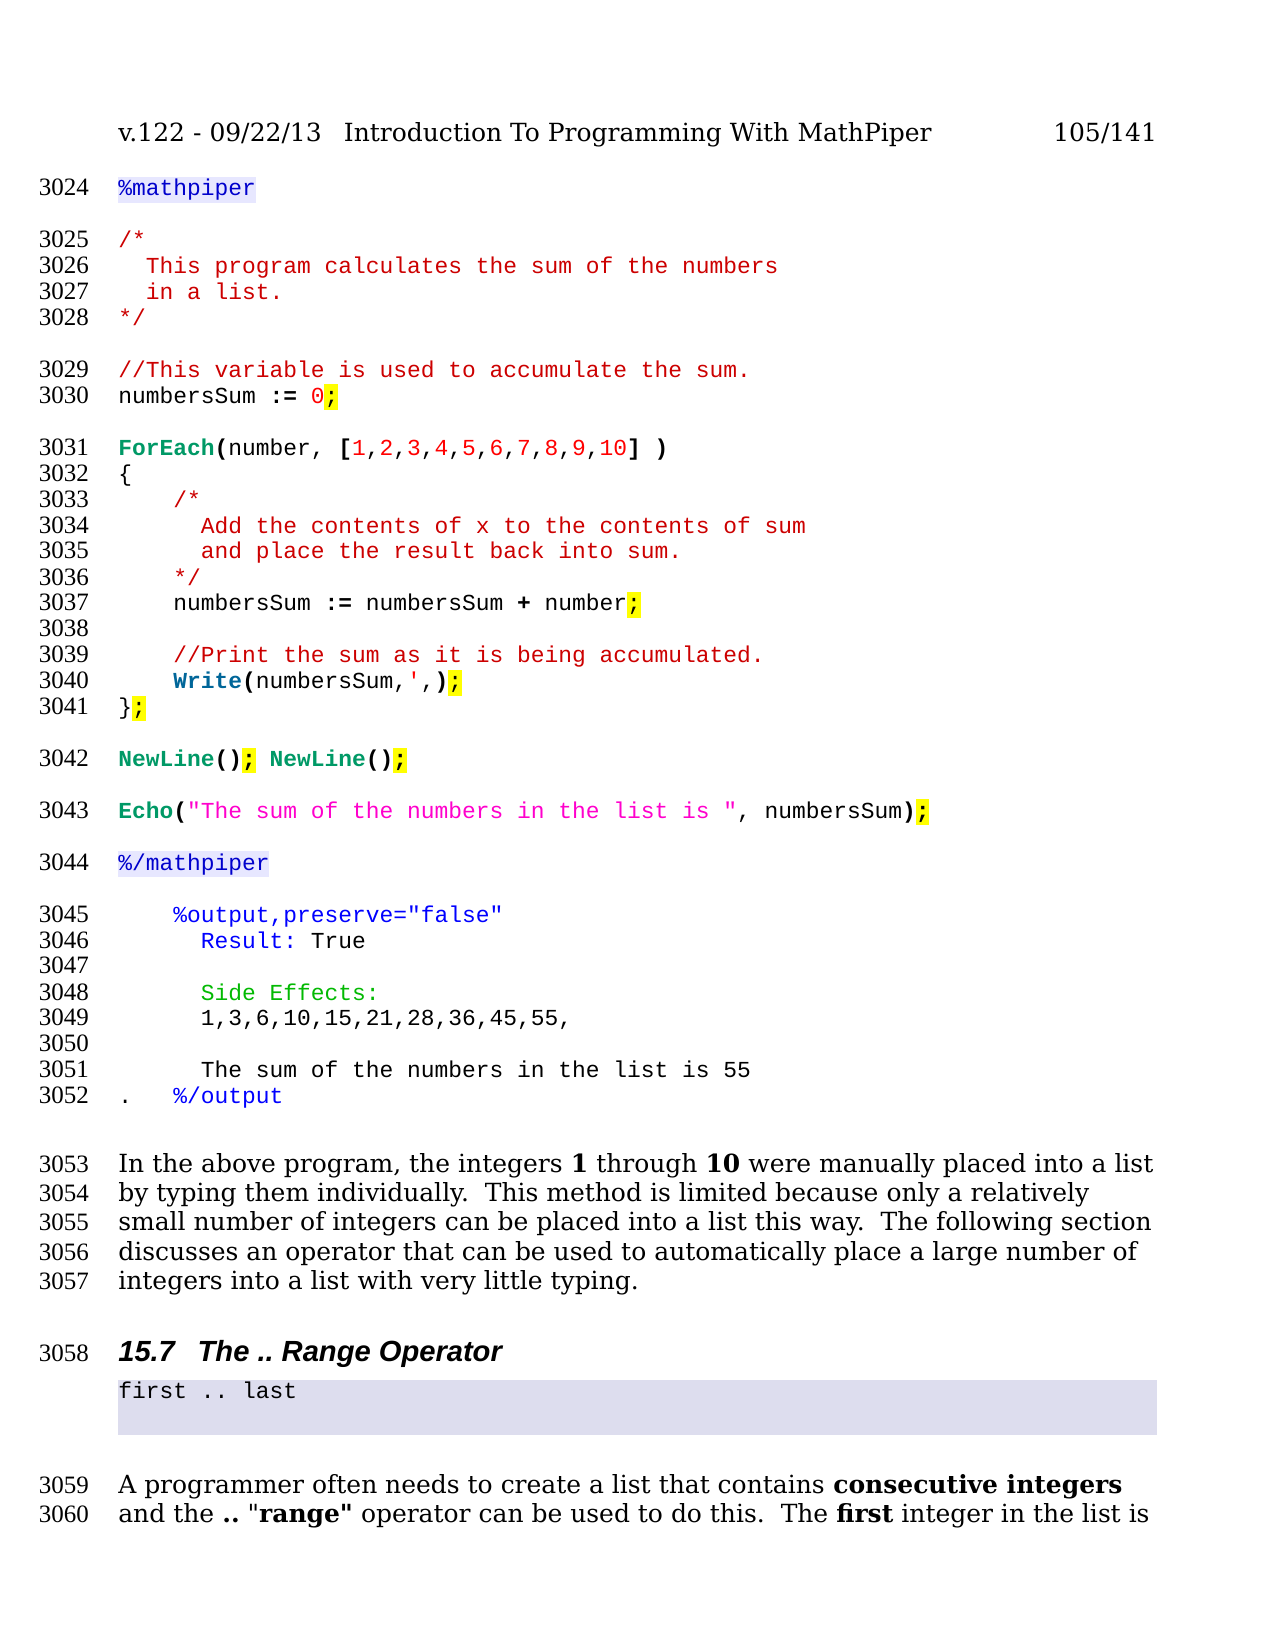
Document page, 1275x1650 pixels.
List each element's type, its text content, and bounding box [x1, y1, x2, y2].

text in a list. [118, 281, 1157, 306]
text numbersSum := numbersSum + number; [118, 592, 1157, 618]
text 1,3,6,10,15,21,28,36,45,55, [118, 1007, 1157, 1033]
text %mathpiper [118, 177, 1157, 203]
text /* [118, 488, 1157, 514]
text }; [118, 696, 1157, 721]
text The sum of the numbers in the list is 55 [118, 1059, 1157, 1084]
text ForEach(number, [1,2,3,4,5,6,7,8,9,10] ) [118, 436, 1157, 462]
text A programmer often needs to create a list that contains consecutive integers and the .. "range" operator can be used to do this. The first integer in the list is [118, 1470, 1157, 1529]
text Echo("The sum of the numbers in the list is ", numbersSum); [118, 799, 1157, 825]
text %output,preserve="false" [118, 903, 1157, 929]
text and place the result back into sum. [118, 540, 1157, 566]
text //This variable is used to accumulate the sum. [118, 358, 1157, 384]
text numbersSum := 0; [118, 384, 1157, 410]
text This program calculates the sum of the numbers [118, 254, 1157, 281]
text In the above program, the integers 1 through 10 were manually placed into a list by typing them individually. This method is limited because only a relatively small number of integers can be placed into a list this way. The following section discusses an operator that can be used to automatically place a large number of integers into a list with very little typing. [118, 1149, 1157, 1295]
text NewLine(); NewLine(); [118, 747, 1157, 773]
text /* [118, 229, 1157, 254]
text //Print the sum as it is being accumulated. [118, 644, 1157, 669]
text Result: True [118, 929, 1157, 955]
text . %/output [118, 1084, 1157, 1111]
text Add the contents of x to the contents of sum [118, 514, 1157, 540]
text */ [118, 566, 1157, 592]
text Side Effects: [118, 981, 1157, 1007]
table_header first .. last [118, 1380, 1157, 1435]
text */ [118, 306, 1157, 332]
text { [118, 462, 1157, 488]
text Write(numbersSum,',); [118, 669, 1157, 696]
text %/mathpiper [118, 851, 1157, 877]
subtitle The .. Range Operator [118, 1334, 1157, 1368]
